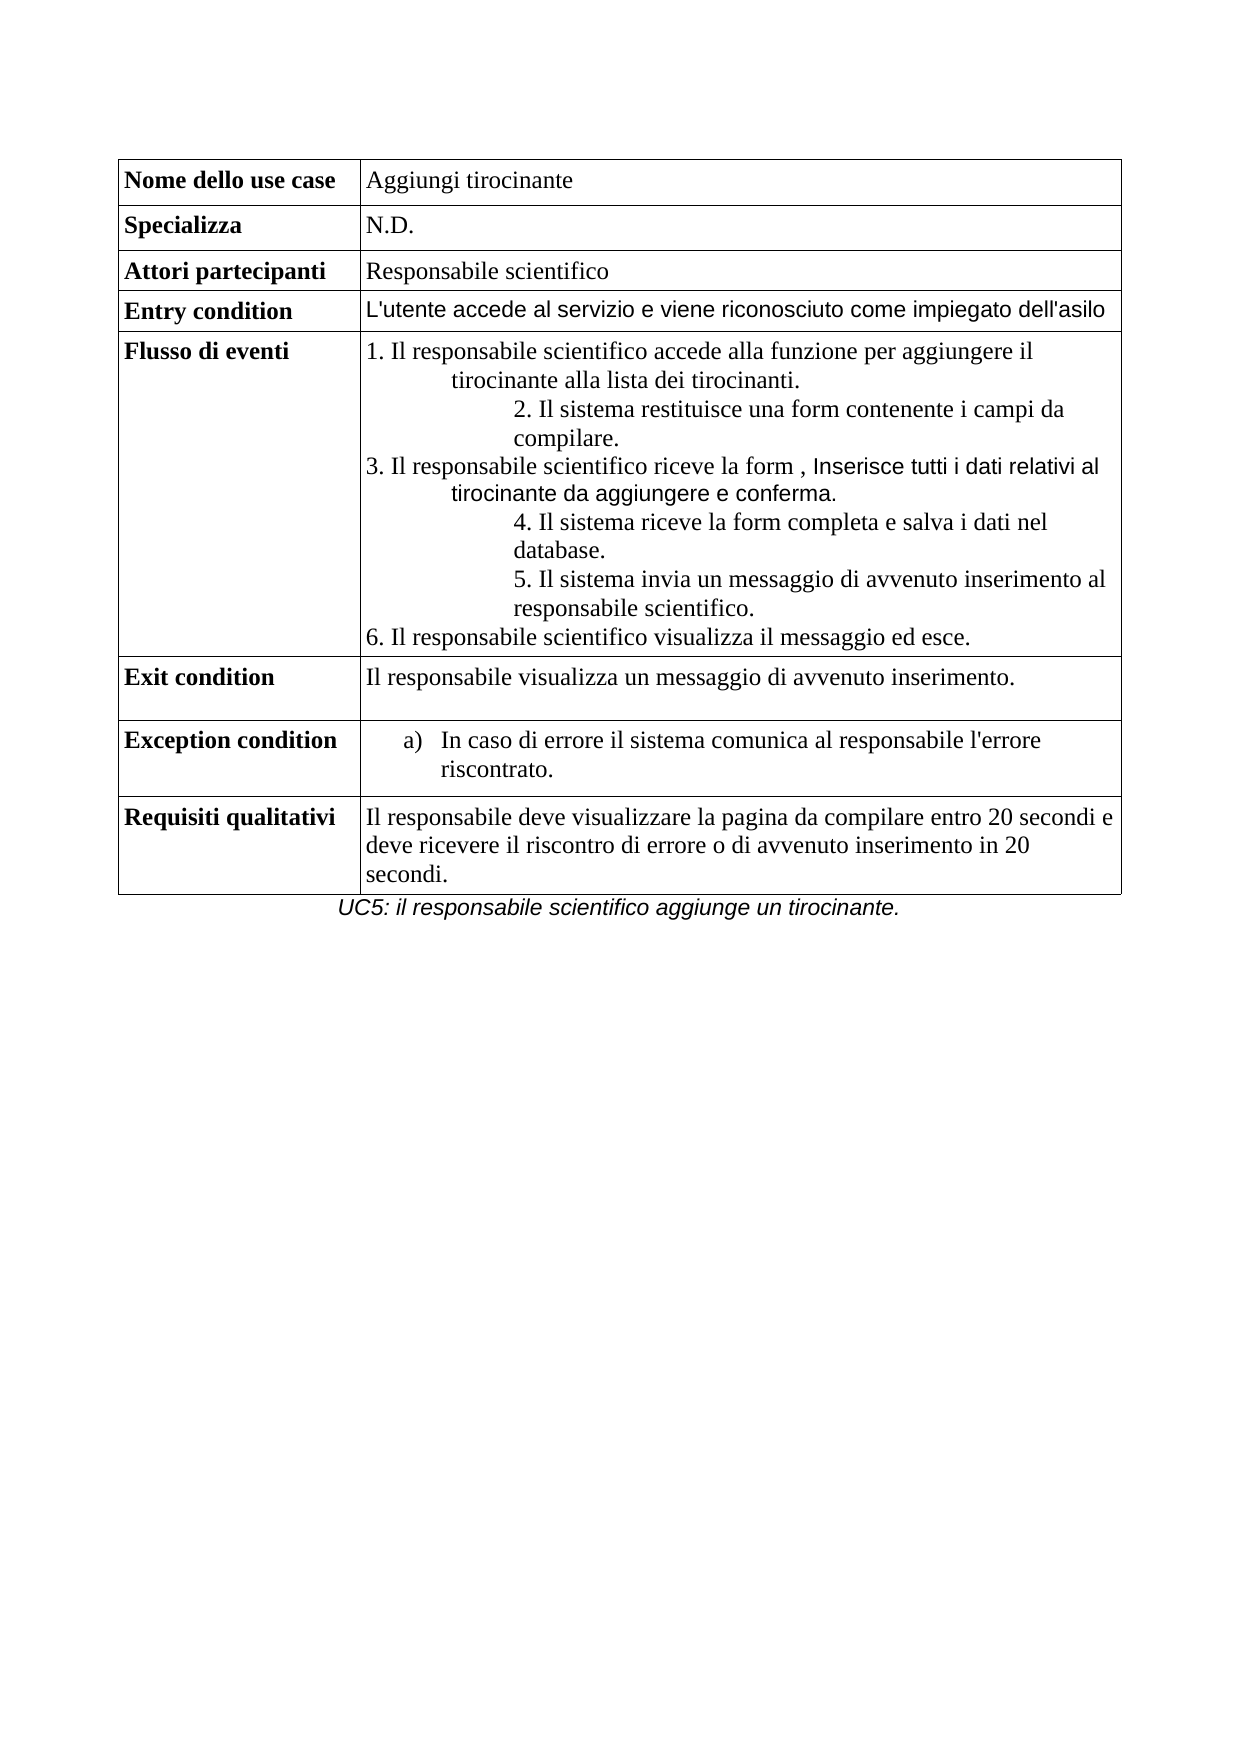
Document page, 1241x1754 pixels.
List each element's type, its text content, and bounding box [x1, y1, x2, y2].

table_cell In caso di errore il sistema comunica al responsabile l'errore riscontrato. [361, 721, 1121, 796]
table_header Nome dello use case [119, 160, 360, 205]
table_cell Responsabile scientifico [361, 251, 1121, 290]
table_cell N.D. [361, 206, 1121, 250]
text UC5: il responsabile scientifico aggiunge un tirocinante. [118, 894, 1122, 920]
table_cell L'utente accede al servizio e viene riconosciuto come impiegato dell'asilo [361, 291, 1121, 331]
table_cell Entry condition [119, 291, 360, 331]
table_cell Exit condition [119, 657, 360, 719]
table_cell Requisiti qualitativi [119, 797, 360, 894]
table_cell Il responsabile visualizza un messaggio di avvenuto inserimento. [361, 657, 1121, 719]
table_cell Exception condition [119, 721, 360, 796]
table_cell Il responsabile deve visualizzare la pagina da compilare entro 20 secondi e deve ricevere il riscontro di errore o di avvenuto inserimento in 20 secondi. [361, 797, 1121, 894]
table_cell Il responsabile scientifico accede alla funzione per aggiungere il tirocinante alla lista dei tirocinanti. Il sistema restituisce una form contenente i campi da compilare. Il responsabile scientifico riceve la form , Inserisce tutti i dati relativi al tirocinante da aggiungere e conferma. Il sistema riceve la form completa e salva i dati nel database. Il sistema invia un messaggio di avvenuto inserimento al responsabile scientifico. Il responsabile scientifico visualizza il messaggio ed esce. [361, 332, 1121, 656]
table_cell Specializza [119, 206, 360, 250]
table_cell Attori partecipanti [119, 251, 360, 290]
table_header Aggiungi tirocinante [361, 160, 1121, 205]
table_cell Flusso di eventi [119, 332, 360, 656]
